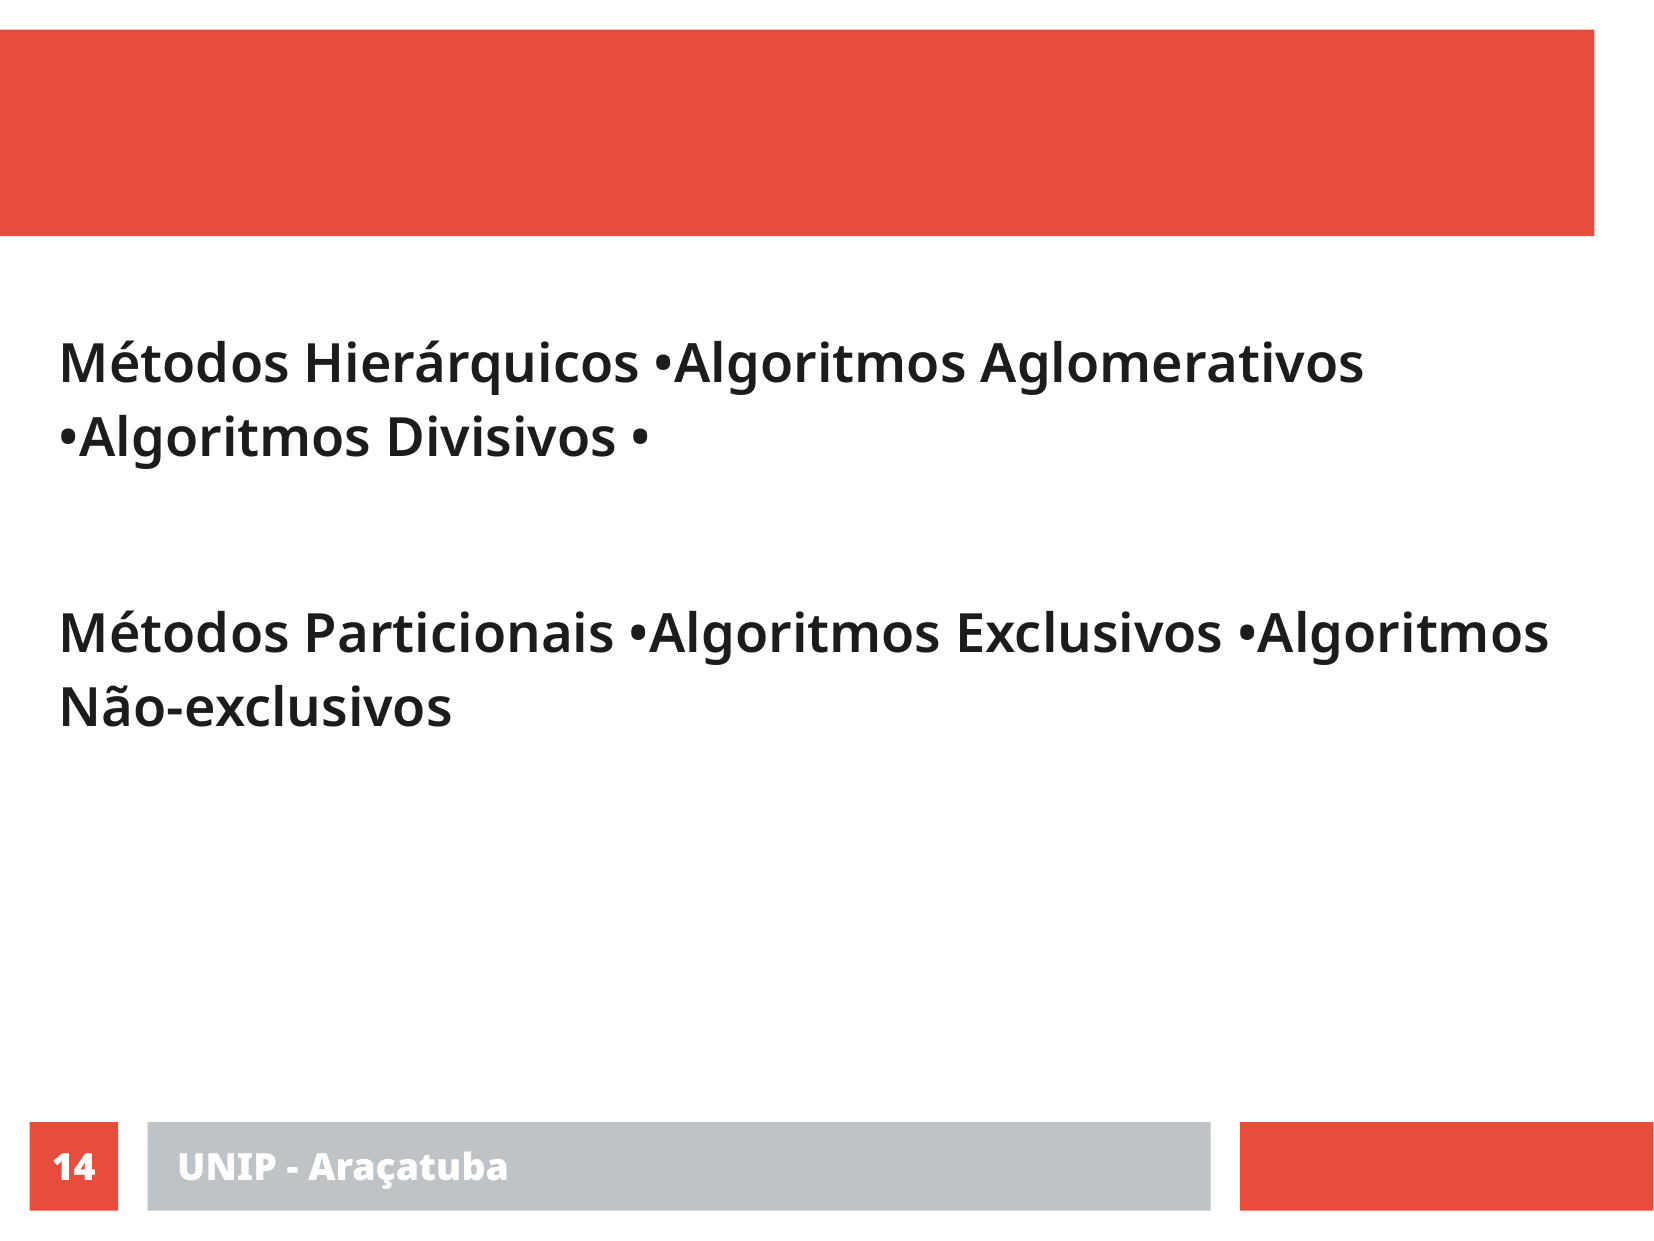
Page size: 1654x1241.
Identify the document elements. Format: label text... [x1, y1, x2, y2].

list Métodos Hierárquicos •Algoritmos Aglomerativos •Algoritmos Divisivos • Métodos Particionais •Algoritmos Exclusivos •Algoritmos Não-exclusivos [59, 324, 1565, 1093]
